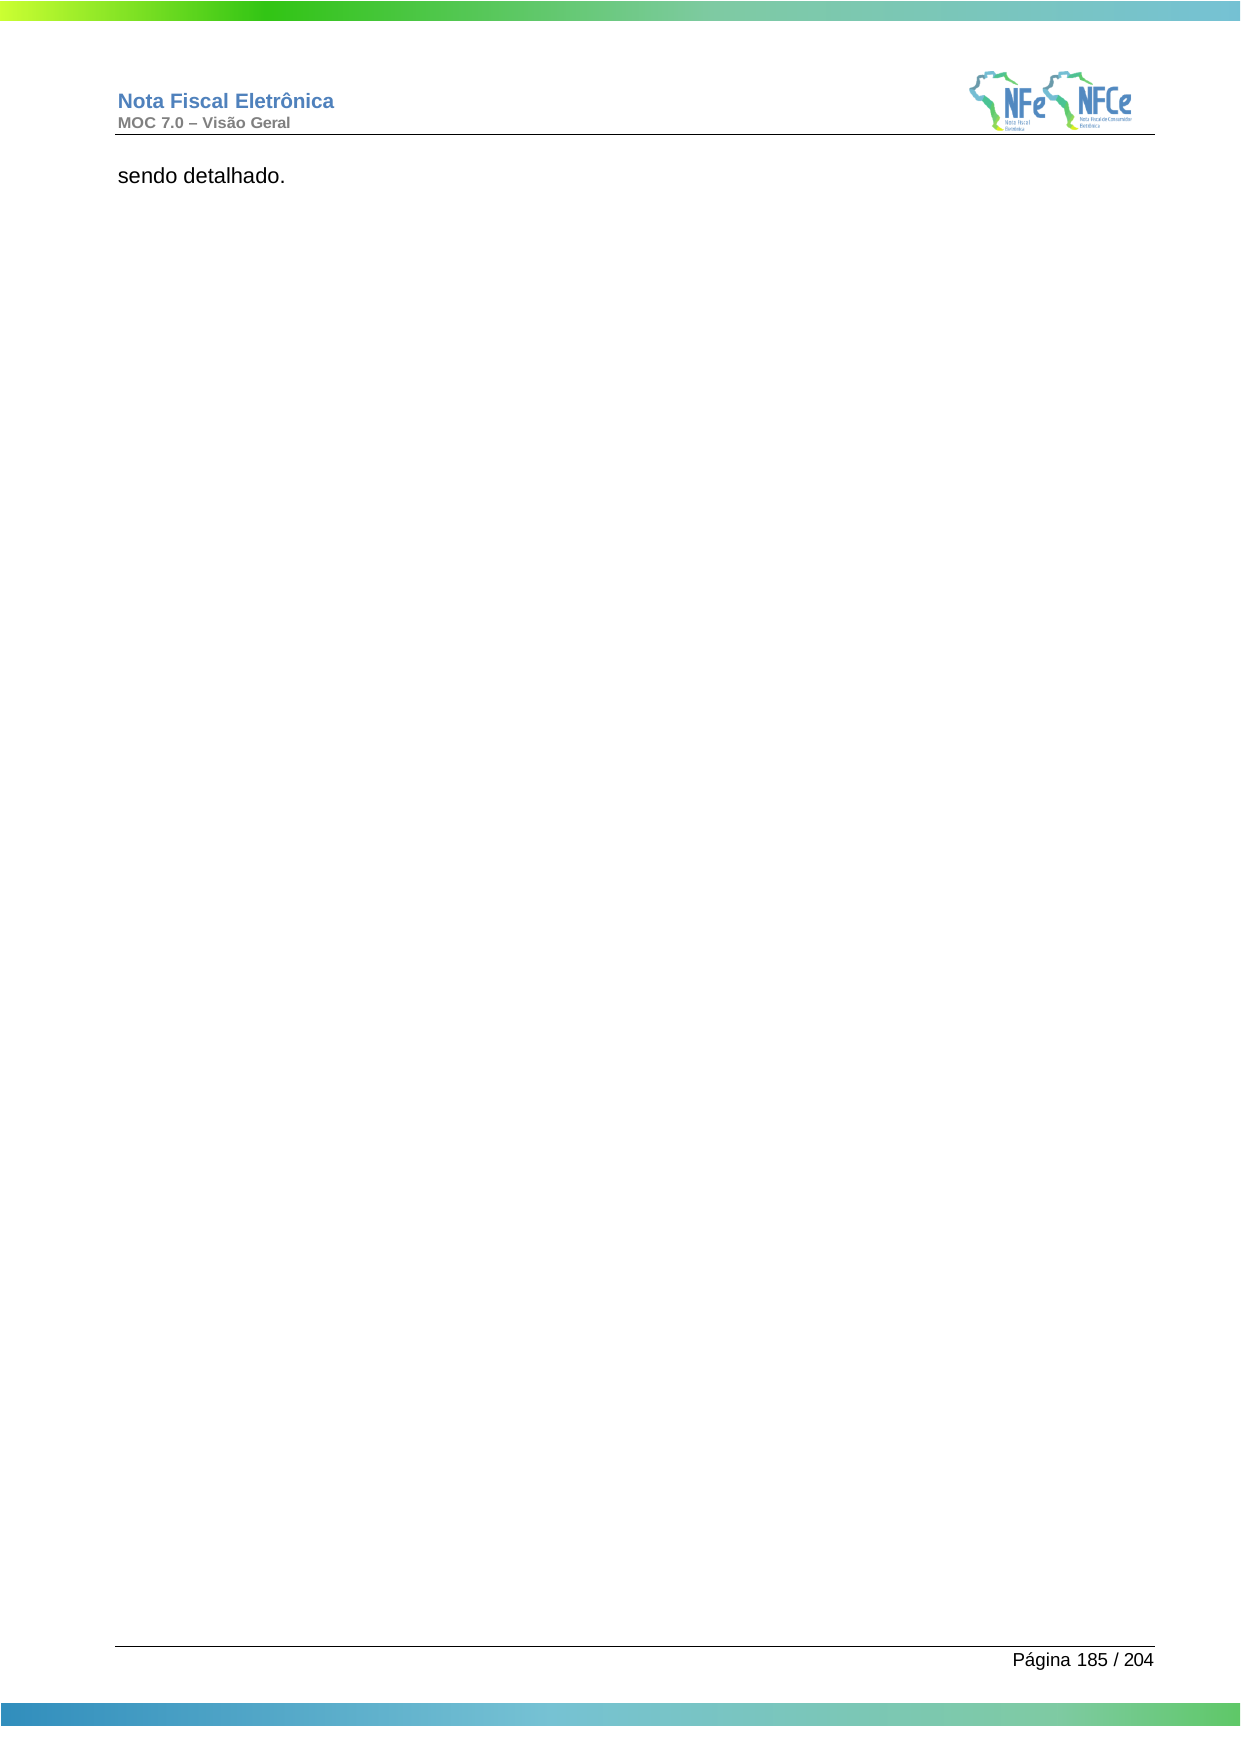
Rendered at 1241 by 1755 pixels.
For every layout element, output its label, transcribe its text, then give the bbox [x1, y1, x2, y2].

text sendo detalhado. [118, 163, 1153, 188]
